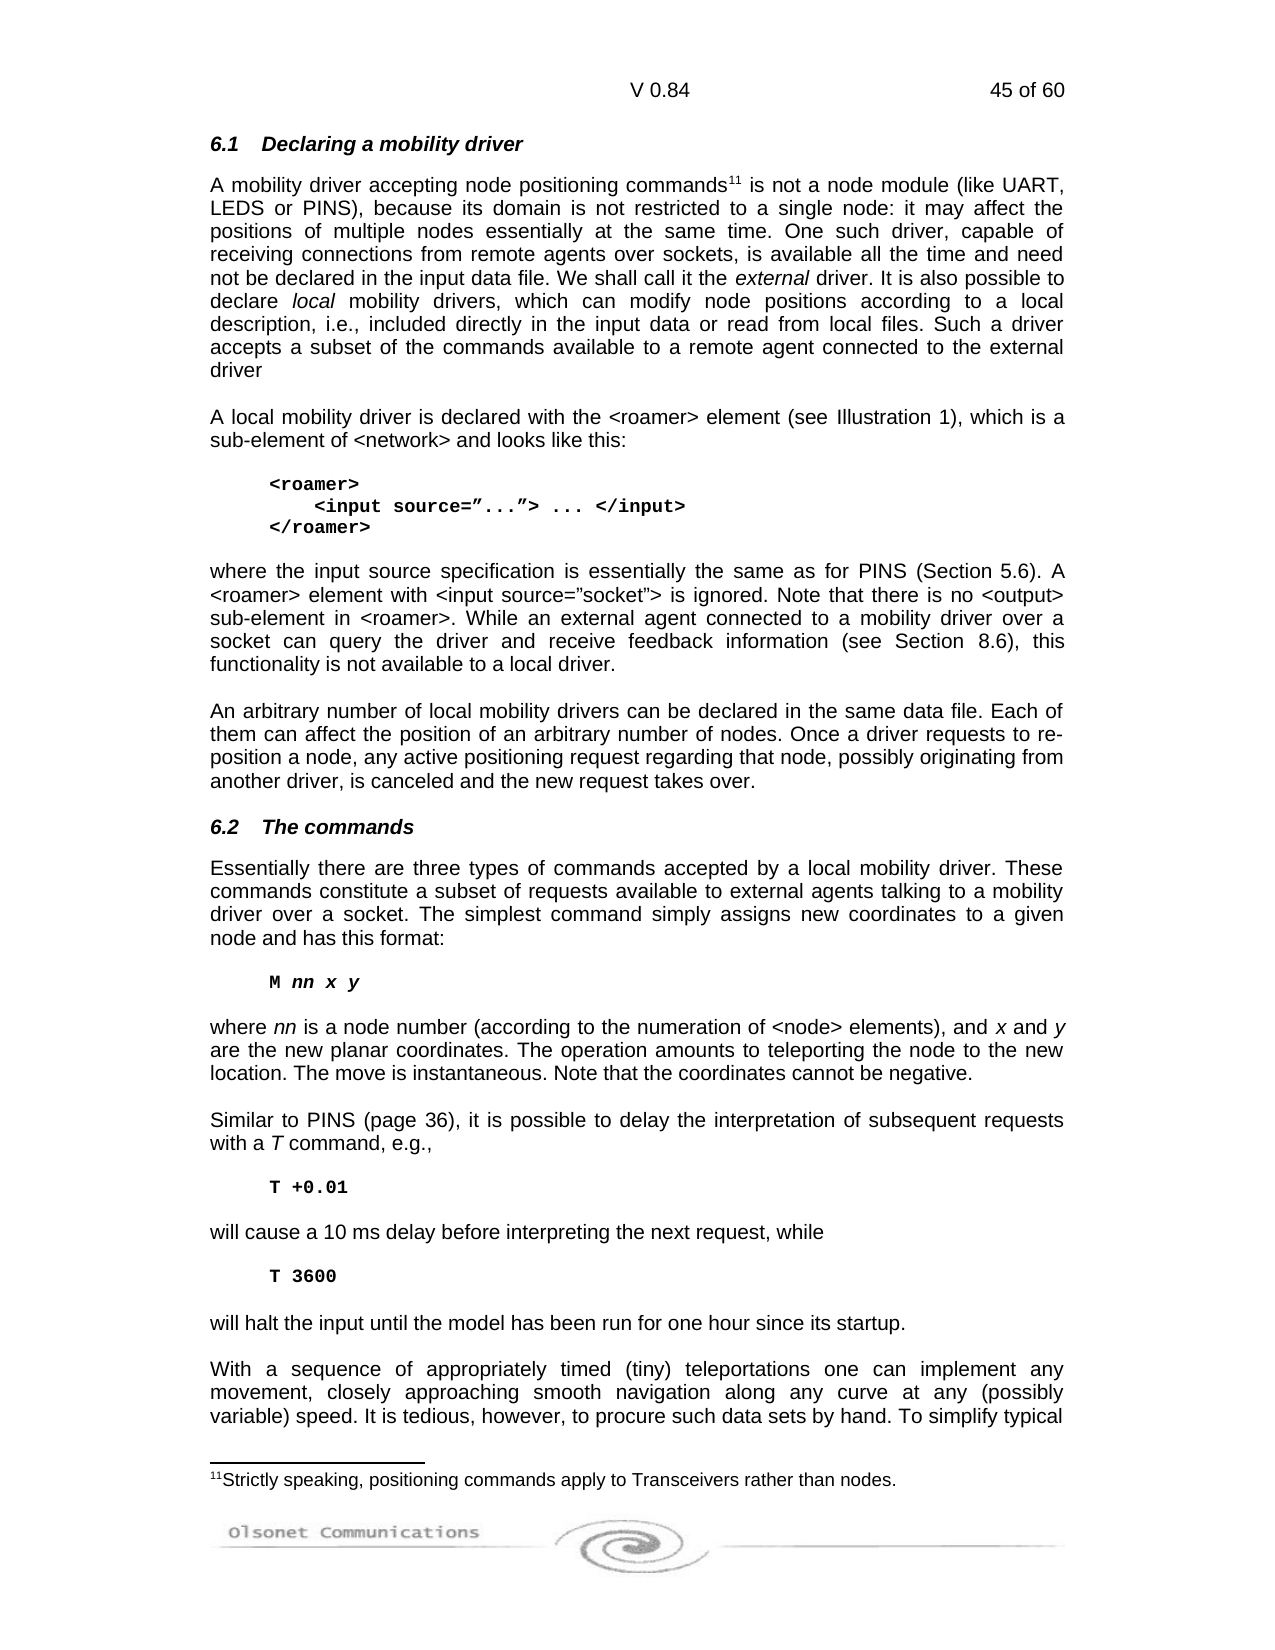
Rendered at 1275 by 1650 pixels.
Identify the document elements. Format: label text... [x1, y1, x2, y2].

text </roamer> [269, 518, 1065, 539]
text T 3600 [269, 1267, 1065, 1288]
text <roamer> [269, 475, 1065, 496]
picture [210, 1504, 1065, 1596]
text where nn is a node number (according to the numeration of <node> elements), and x and y are the new planar coordinates. The operation amounts to teleporting the node to the new location. The move is instantaneous. Note that the coordinates cannot be negative. [210, 1015, 1065, 1085]
text <input source=”...”> ... </input> [269, 496, 1065, 518]
text A local mobility driver is declared with the <roamer> element (see Illustration 1), which is a sub-element of <network> and looks like this: [210, 405, 1065, 452]
text T +0.01 [269, 1178, 1065, 1199]
text A mobility driver accepting node positioning commands is not a node module (like UART, LEDS or PINS), because its domain is not restricted to a single node: it may affect the positions of multiple nodes essentially at the same time. One such driver, capable of receiving connections from remote agents over sockets, is available all the time and need not be declared in the input data file. We shall call it the external driver. It is also possible to declare local mobility drivers, which can modify node positions according to a local description, i.e., included directly in the input data or read from local files. Such a driver accepts a subset of the commands available to a remote agent connected to the external driver [210, 173, 1065, 382]
text will halt the input until the model has been run for one hour since its startup. [210, 1311, 1065, 1334]
text Similar to PINS (page 36), it is possible to delay the interpretation of subsequent requests with a T command, e.g., [210, 1108, 1065, 1154]
text where the input source specification is essentially the same as for PINS (Section 5.6). A <roamer> element with <input source=”socket”> is ignored. Note that there is no <output> sub-element in <roamer>. While an external agent connected to a mobility driver over a socket can query the driver and receive feedback information (see Section 8.6), this functionality is not available to a local driver. [210, 560, 1065, 676]
subtitle Declaring a mobility driver [210, 132, 1065, 155]
text With a sequence of appropriately timed (tiny) teleportations one can implement any movement, closely approaching smooth navigation along any curve at any (possibly variable) speed. It is tedious, however, to procure such data sets by hand. To simplify typical [210, 1358, 1065, 1427]
text M nn x y [269, 973, 1065, 994]
text Essentially there are three types of commands accepted by a local mobility driver. These commands constitute a subset of requests available to external agents talking to a mobility driver over a socket. The simplest command simply assigns new coordinates to a given node and has this format: [210, 857, 1065, 949]
subtitle The commands [210, 816, 1065, 839]
text will cause a 10 ms delay before interpreting the next request, while [210, 1220, 1065, 1243]
text An arbitrary number of local mobility drivers can be declared in the same data file. Each of them can affect the position of an arbitrary number of nodes. Once a driver requests to re-position a node, any active positioning request regarding that node, possibly originating from another driver, is canceled and the new request takes over. [210, 699, 1065, 792]
text Strictly speaking, positioning commands apply to Transceivers rather than nodes. [210, 1469, 1065, 1490]
